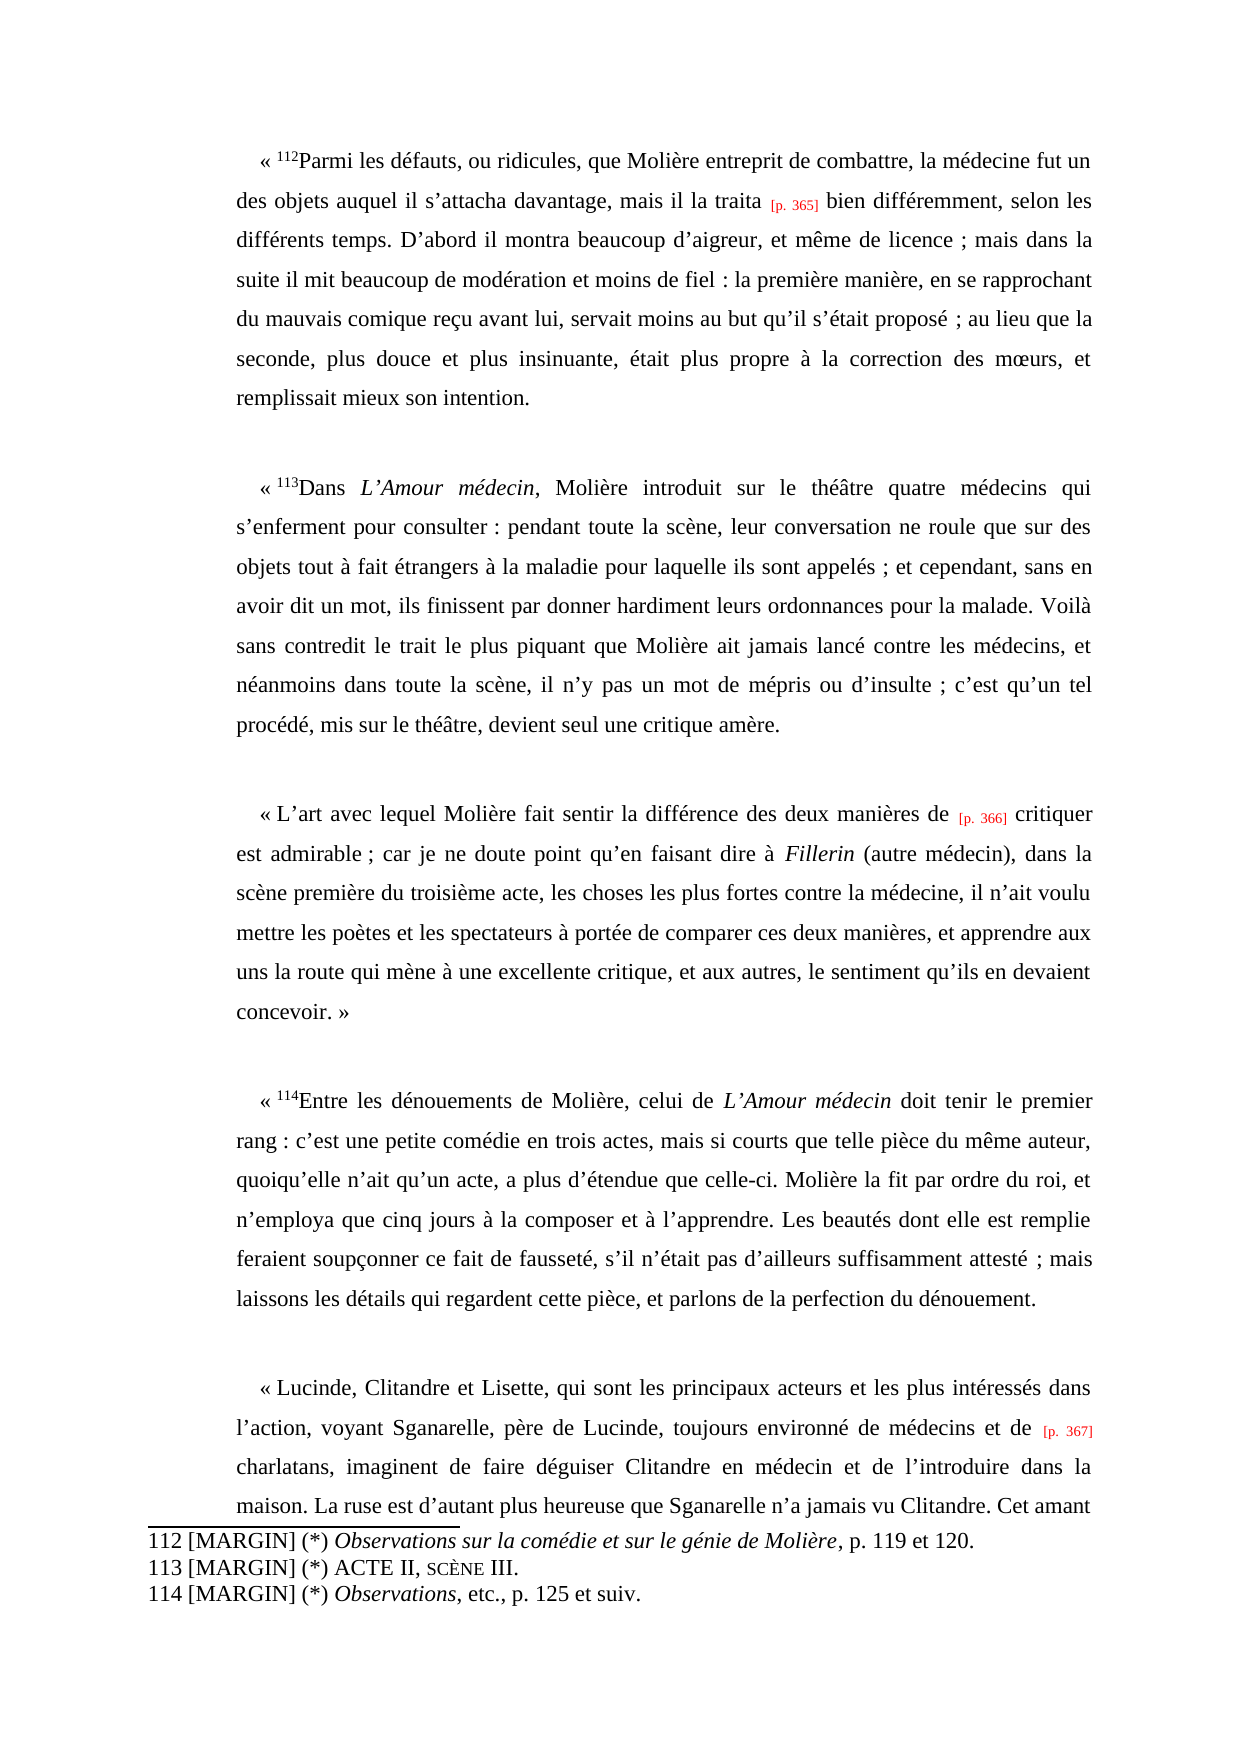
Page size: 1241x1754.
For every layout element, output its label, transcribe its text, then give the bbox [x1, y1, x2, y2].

text [MARGIN] (*) Observations sur la comédie et sur le génie de Molière, p. 119 et 120. [148, 1527, 1093, 1554]
text [MARGIN] (*) Observations, etc., p. 125 et suiv. [148, 1580, 1093, 1606]
text « Entre les dénouements de Molière, celui de L’Amour médecin doit tenir le premier rang : c’est une petite comédie en trois actes, mais si courts que telle pièce du même auteur, quoiqu’elle n’ait qu’un acte, a plus d’étendue que celle-ci. Molière la fit par ordre du roi, et n’employa que cinq jours à la composer et à l’apprendre. Les beautés dont elle est remplie feraient soupçonner ce fait de fausseté, s’il n’était pas d’ailleurs suffisamment attesté ; mais laissons les détails qui regardent cette pièce, et parlons de la perfection du dénouement. [236, 1087, 1093, 1311]
text « Parmi les défauts, ou ridicules, que Molière entreprit de combattre, la médecine fut un des objets auquel il s’attacha davantage, mais il la traita [p. 365] bien différemment, selon les différents temps. D’abord il montra beaucoup d’aigreur, et même de licence ; mais dans la suite il mit beaucoup de modération et moins de fiel : la première manière, en se rapprochant du mauvais comique reçu avant lui, servait moins au but qu’il s’était proposé ; au lieu que la seconde, plus douce et plus insinuante, était plus propre à la correction des mœurs, et remplissait mieux son intention. [236, 148, 1093, 411]
text « Lucinde, Clitandre et Lisette, qui sont les principaux acteurs et les plus intéressés dans l’action, voyant Sganarelle, père de Lucinde, toujours environné de médecins et de [p. 367] charlatans, imaginent de faire déguiser Clitandre en médecin et de l’introduire dans la maison. La ruse est d’autant plus heureuse que Sganarelle n’a jamais vu Clitandre. Cet amant [236, 1374, 1093, 1519]
text « L’art avec lequel Molière fait sentir la différence des deux manières de [p. 366] critiquer est admirable ; car je ne doute point qu’en faisant dire à Fillerin (autre médecin), dans la scène première du troisième acte, les choses les plus fortes contre la médecine, il n’ait voulu mettre les poètes et les spectateurs à portée de comparer ces deux manières, et apprendre aux uns la route qui mène à une excellente critique, et aux autres, le sentiment qu’ils en devaient concevoir. » [236, 800, 1093, 1024]
text « Dans L’Amour médecin, Molière introduit sur le théâtre quatre médecins qui s’enferment pour consulter : pendant toute la scène, leur conversation ne roule que sur des objets tout à fait étrangers à la maladie pour laquelle ils sont appelés ; et cependant, sans en avoir dit un mot, ils finissent par donner hardiment leurs ordonnances pour la malade. Voilà sans contredit le trait le plus piquant que Molière ait jamais lancé contre les médecins, et néanmoins dans toute la scène, il n’y pas un mot de mépris ou d’insulte ; c’est qu’un tel procédé, mis sur le théâtre, devient seul une critique amère. [236, 474, 1093, 737]
text [MARGIN] (*) ACTE II, scène III. [148, 1554, 1093, 1580]
